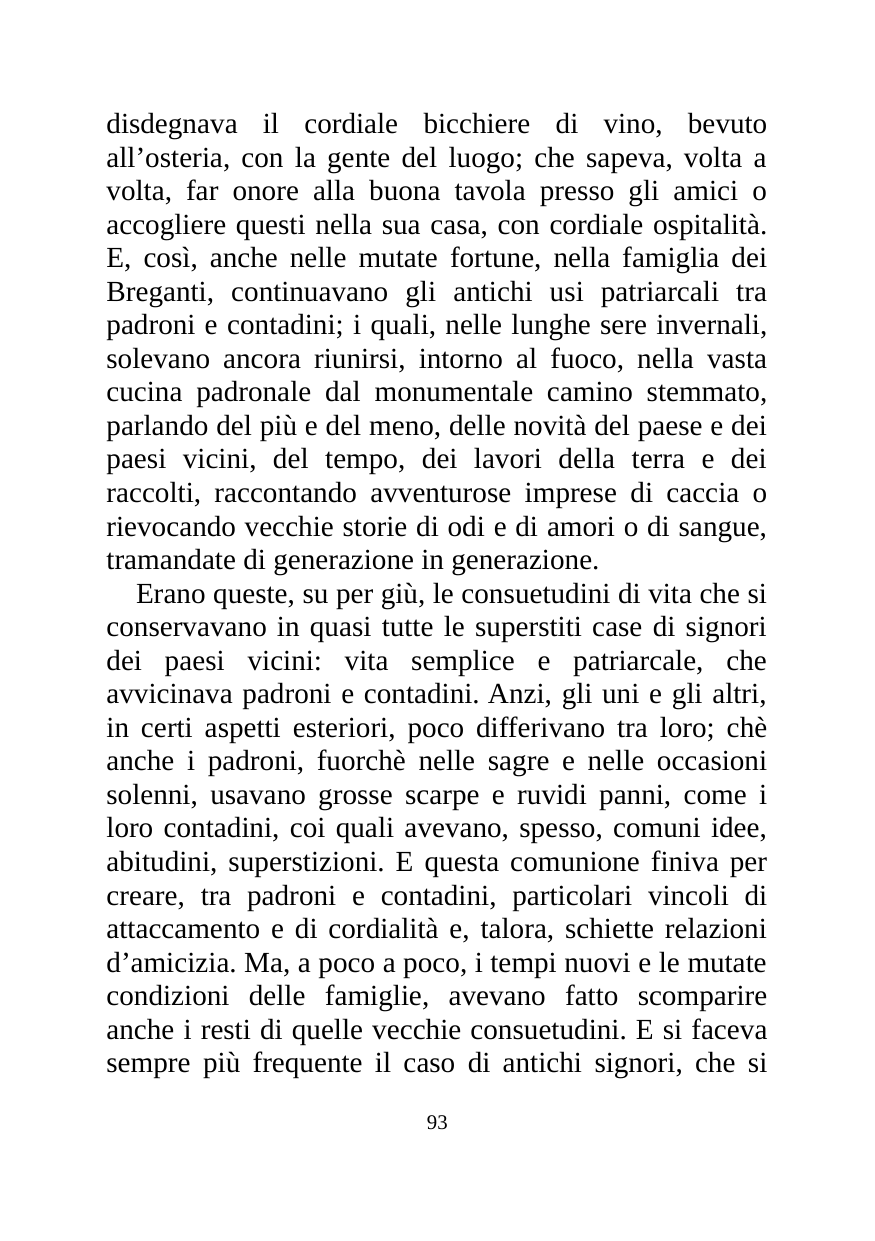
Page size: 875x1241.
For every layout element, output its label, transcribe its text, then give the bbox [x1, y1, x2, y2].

text disdegnava il cordiale bicchiere di vino, bevuto all’osteria, con la gente del luogo; che sapeva, volta a volta, far onore alla buona tavola presso gli amici o accogliere questi nella sua casa, con cordiale ospitalità. E, così, anche nelle mutate fortune, nella famiglia dei Breganti, continuavano gli antichi usi patriarcali tra padroni e contadini; i quali, nelle lunghe sere invernali, solevano ancora riunirsi, intorno al fuoco, nella vasta cucina padronale dal monumentale camino stemmato, parlando del più e del meno, delle novità del paese e dei paesi vicini, del tempo, dei lavori della terra e dei raccolti, raccontando avventurose imprese di caccia o rievocando vecchie storie di odi e di amori o di sangue, tramandate di generazione in generazione. [106, 106, 768, 576]
text Erano queste, su per giù, le consuetudini di vita che si conservavano in quasi tutte le superstiti case di signori dei paesi vicini: vita semplice e patriarcale, che avvicinava padroni e contadini. Anzi, gli uni e gli altri, in certi aspetti esteriori, poco differivano tra loro; chè anche i padroni, fuorchè nelle sagre e nelle occasioni solenni, usavano grosse scarpe e ruvidi panni, come i loro contadini, coi quali avevano, spesso, comuni idee, abitudini, superstizioni. E questa comunione finiva per creare, tra padroni e contadini, particolari vincoli di attaccamento e di cordialità e, talora, schiette relazioni d’amicizia. Ma, a poco a poco, i tempi nuovi e le mutate condizioni delle famiglie, avevano fatto scomparire anche i resti di quelle vecchie consuetudini. E si faceva sempre più frequente il caso di antichi signori, che si [106, 576, 768, 1079]
